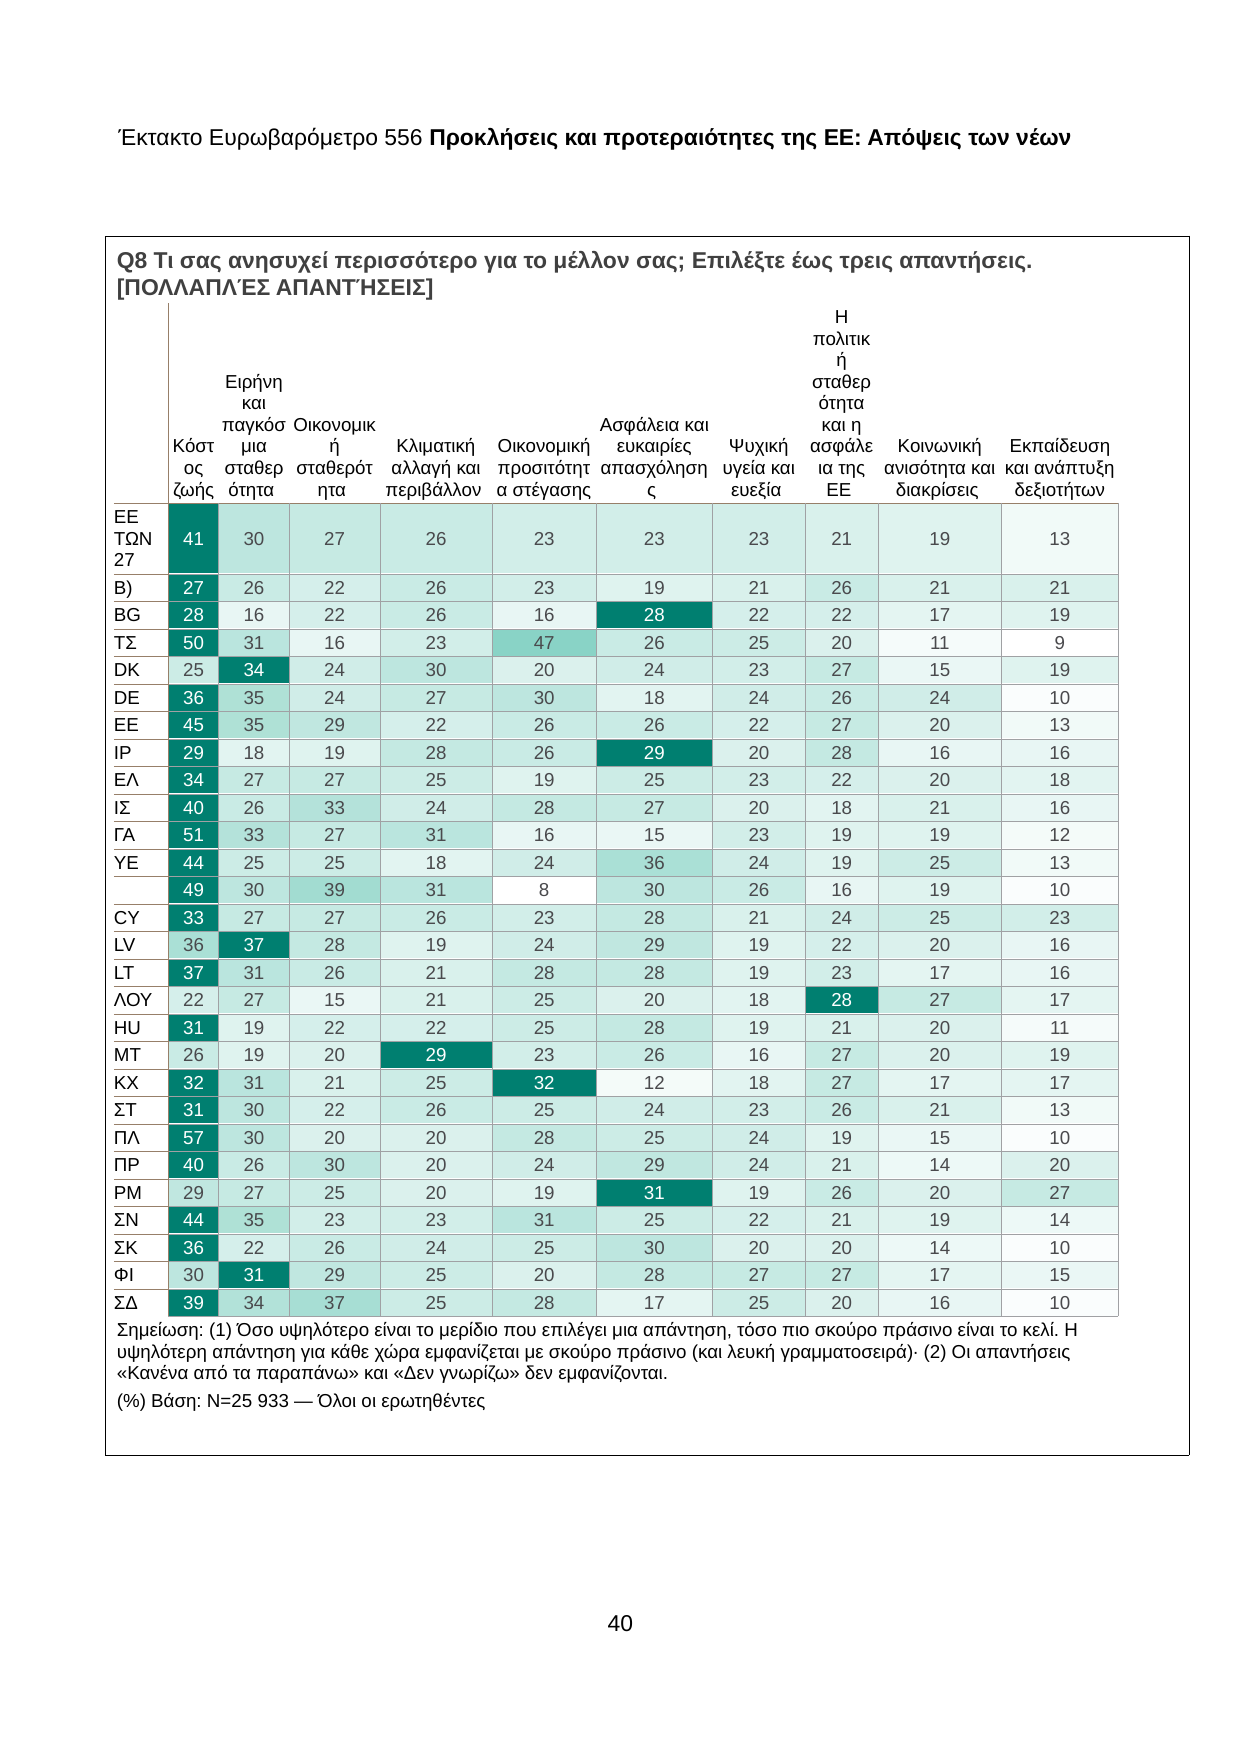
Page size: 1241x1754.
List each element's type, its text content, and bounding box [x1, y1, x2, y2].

table_cell 21 [381, 987, 492, 1013]
table_cell 20 [493, 657, 596, 683]
table_cell ΛΟΥ [114, 987, 168, 1013]
table_cell 25 [597, 1207, 712, 1233]
table_cell 18 [219, 740, 289, 766]
table_cell 25 [381, 1290, 492, 1316]
table_cell 31 [219, 1262, 289, 1288]
table_cell 20 [290, 1042, 380, 1068]
table_cell 20 [879, 1015, 1001, 1041]
table_cell 30 [290, 1152, 380, 1178]
table_cell 19 [219, 1042, 289, 1068]
table_cell 31 [381, 822, 492, 848]
table_cell 20 [806, 1235, 878, 1261]
table_cell 25 [713, 630, 805, 656]
table_cell 39 [290, 877, 380, 903]
table_cell 26 [806, 575, 878, 601]
table_cell 26 [219, 575, 289, 601]
table_cell ΙΣ [114, 795, 168, 821]
table_cell 21 [879, 575, 1001, 601]
table_cell 19 [879, 822, 1001, 848]
table_cell 19 [713, 960, 805, 986]
table_cell 27 [879, 987, 1001, 1013]
table_cell 23 [713, 657, 805, 683]
table_cell 24 [381, 1235, 492, 1261]
table_cell 37 [290, 1290, 380, 1316]
table_cell 21 [879, 795, 1001, 821]
table_cell 21 [713, 905, 805, 931]
table_cell 25 [879, 905, 1001, 931]
table_cell 30 [219, 1125, 289, 1151]
table_cell 22 [806, 602, 878, 628]
table_cell 28 [381, 740, 492, 766]
table_cell 31 [381, 877, 492, 903]
table_cell 49 [169, 877, 218, 903]
table_cell 21 [1002, 575, 1118, 601]
table_cell 28 [597, 905, 712, 931]
table_cell (%) Βάση: N=25 933 — Όλοι οι ερωτηθέντες [114, 1387, 1118, 1414]
table_cell 33 [169, 905, 218, 931]
table_cell 12 [1002, 822, 1118, 848]
table_cell 26 [597, 630, 712, 656]
table_cell 27 [290, 504, 380, 573]
table_cell 31 [219, 630, 289, 656]
table_cell 20 [713, 740, 805, 766]
table_cell 31 [169, 1097, 218, 1123]
table_cell 11 [1002, 1015, 1118, 1041]
table_cell 36 [169, 685, 218, 711]
table_cell 29 [597, 932, 712, 958]
table_cell 19 [1002, 1042, 1118, 1068]
table_cell 14 [879, 1235, 1001, 1261]
table_cell Σημείωση: (1) Όσο υψηλότερο είναι το μερίδιο που επιλέγει μια απάντηση, τόσο πιο σκούρο πράσινο είναι το κελί. Η υψηλότερη απάντηση για κάθε χώρα εμφανίζεται με σκούρο πράσινο (και λευκή γραμματοσειρά)· (2) Οι απαντήσεις «Κανένα από τα παραπάνω» και «Δεν γνωρίζω» δεν εμφανίζονται. [114, 1316, 1118, 1387]
table_cell 28 [597, 960, 712, 986]
table_cell 24 [713, 1125, 805, 1151]
table_cell 20 [879, 767, 1001, 793]
table_cell 19 [713, 1015, 805, 1041]
table_cell ΕΕ [114, 712, 168, 738]
table_cell 32 [169, 1070, 218, 1096]
table_cell 19 [806, 850, 878, 876]
table_cell 20 [493, 1262, 596, 1288]
table_cell 21 [879, 1097, 1001, 1123]
table_cell ΤΣ [114, 630, 168, 656]
table_cell 29 [597, 740, 712, 766]
table_cell ΙΡ [114, 740, 168, 766]
table_cell 29 [169, 1180, 218, 1206]
table_cell 20 [381, 1125, 492, 1151]
table_cell 24 [713, 850, 805, 876]
table_cell 14 [1002, 1207, 1118, 1233]
table_cell ΣΝ [114, 1207, 168, 1233]
table_cell 28 [597, 1262, 712, 1288]
table_cell 51 [169, 822, 218, 848]
table_cell 18 [713, 1070, 805, 1096]
table_cell 36 [169, 1235, 218, 1261]
table_cell 10 [1002, 1290, 1118, 1316]
table_cell 35 [219, 1207, 289, 1233]
table_cell 24 [493, 932, 596, 958]
table_cell 16 [219, 602, 289, 628]
table_cell 10 [1002, 685, 1118, 711]
table_cell Η πολιτική σταθερότητα και η ασφάλεια της ΕΕ [805, 303, 878, 503]
table_cell 11 [879, 630, 1001, 656]
table_cell 17 [597, 1290, 712, 1316]
table_cell 20 [597, 987, 712, 1013]
table_cell 28 [493, 1290, 596, 1316]
table_cell 25 [381, 1070, 492, 1096]
table_cell 39 [169, 1290, 218, 1316]
table_cell 19 [713, 932, 805, 958]
table_cell 15 [879, 1125, 1001, 1151]
table_cell 19 [879, 504, 1001, 573]
table_cell 34 [219, 657, 289, 683]
table_header Q8 Τι σας ανησυχεί περισσότερο για το μέλλον σας; Επιλέξτε έως τρεις απαντήσεις. [ΠΟΛΛΑΠΛΈΣ ΑΠΑΝΤΉΣΕΙΣ] [114, 245, 1118, 303]
table_cell CY [114, 905, 168, 931]
table_cell 28 [493, 1125, 596, 1151]
table_cell 33 [219, 822, 289, 848]
table_cell 20 [290, 1125, 380, 1151]
table_cell 26 [806, 685, 878, 711]
table_cell 26 [381, 575, 492, 601]
table_cell 27 [806, 1042, 878, 1068]
table_cell 50 [169, 630, 218, 656]
table_cell 24 [493, 1152, 596, 1178]
table_cell 30 [597, 1235, 712, 1261]
table_cell 33 [290, 795, 380, 821]
table_cell 16 [290, 630, 380, 656]
table_cell 27 [1002, 1180, 1118, 1206]
table_cell 18 [713, 987, 805, 1013]
table_cell 32 [493, 1070, 596, 1096]
table_cell 22 [713, 602, 805, 628]
table_cell 24 [597, 1097, 712, 1123]
table_cell 20 [806, 630, 878, 656]
table_cell 15 [1002, 1262, 1118, 1288]
table_cell 20 [381, 1152, 492, 1178]
table_cell 20 [879, 1042, 1001, 1068]
table_cell 23 [381, 630, 492, 656]
table_cell 16 [1002, 740, 1118, 766]
table_cell 10 [1002, 1235, 1118, 1261]
table_cell 17 [1002, 1070, 1118, 1096]
table_cell 16 [1002, 795, 1118, 821]
table_cell ΡΜ [114, 1180, 168, 1206]
table_cell 17 [879, 1262, 1001, 1288]
table_cell 30 [219, 1097, 289, 1123]
table_cell 20 [713, 795, 805, 821]
table_cell 25 [493, 1235, 596, 1261]
table_cell 25 [219, 850, 289, 876]
table_cell 23 [493, 504, 596, 573]
table_cell 24 [597, 657, 712, 683]
table_cell 22 [381, 1015, 492, 1041]
table_cell 29 [381, 1042, 492, 1068]
table_cell 25 [493, 987, 596, 1013]
table_cell 27 [290, 767, 380, 793]
table_cell Εκπαίδευση και ανάπτυξη δεξιοτήτων [1001, 303, 1118, 503]
table_cell 14 [879, 1152, 1001, 1178]
table_cell 19 [1002, 602, 1118, 628]
table_cell 28 [806, 740, 878, 766]
table_cell 27 [806, 712, 878, 738]
table_cell 18 [806, 795, 878, 821]
table_cell 27 [219, 905, 289, 931]
table_cell 25 [169, 657, 218, 683]
table_cell 10 [1002, 877, 1118, 903]
table_cell 26 [169, 1042, 218, 1068]
table_cell 19 [493, 1180, 596, 1206]
table_cell 20 [879, 1180, 1001, 1206]
table_cell 30 [597, 877, 712, 903]
table_cell ΣΚ [114, 1235, 168, 1261]
table_cell 10 [1002, 1125, 1118, 1151]
table_cell 22 [290, 602, 380, 628]
table_cell 27 [219, 767, 289, 793]
table_cell 22 [219, 1235, 289, 1261]
table_cell 19 [290, 740, 380, 766]
table_cell 44 [169, 1207, 218, 1233]
table_cell 27 [806, 1262, 878, 1288]
table_cell 25 [879, 850, 1001, 876]
table_cell 17 [879, 602, 1001, 628]
table_cell 24 [290, 657, 380, 683]
table_cell 26 [493, 712, 596, 738]
table_cell ΣΔ [114, 1290, 168, 1316]
table_cell 45 [169, 712, 218, 738]
table_cell 26 [381, 602, 492, 628]
table_cell 17 [1002, 987, 1118, 1013]
table_cell 30 [169, 1262, 218, 1288]
table_cell 25 [597, 1125, 712, 1151]
table_cell 19 [879, 1207, 1001, 1233]
table_cell 27 [806, 657, 878, 683]
table_cell 13 [1002, 1097, 1118, 1123]
table_cell Κοινωνική ανισότητα και διακρίσεις [878, 303, 1001, 503]
table_cell Κόστος ζωής [169, 303, 218, 503]
table_cell 22 [806, 767, 878, 793]
table_cell 25 [290, 1180, 380, 1206]
table_cell 24 [381, 795, 492, 821]
table_cell 25 [493, 1097, 596, 1123]
table_cell 21 [290, 1070, 380, 1096]
table_cell 21 [806, 1152, 878, 1178]
table_cell 26 [290, 1235, 380, 1261]
table_cell 23 [493, 905, 596, 931]
table_cell 22 [290, 1097, 380, 1123]
table_cell 57 [169, 1125, 218, 1151]
table_cell 16 [1002, 960, 1118, 986]
table_cell 26 [381, 1097, 492, 1123]
table_cell 41 [169, 504, 218, 573]
table_cell 23 [493, 575, 596, 601]
table_cell 19 [879, 877, 1001, 903]
table_cell BG [114, 602, 168, 628]
table_cell 40 [169, 795, 218, 821]
table_cell 13 [1002, 712, 1118, 738]
table_cell 15 [290, 987, 380, 1013]
table_cell 12 [597, 1070, 712, 1096]
table_cell 22 [713, 712, 805, 738]
table_cell 20 [806, 1290, 878, 1316]
table_cell 22 [290, 575, 380, 601]
table_cell 35 [219, 685, 289, 711]
table_cell 23 [713, 767, 805, 793]
table_cell 19 [1002, 657, 1118, 683]
table_cell ΚΧ [114, 1070, 168, 1096]
table_cell 24 [713, 1152, 805, 1178]
table_cell 13 [1002, 504, 1118, 573]
table_cell 25 [381, 767, 492, 793]
table_cell [114, 877, 168, 903]
table_cell 24 [290, 685, 380, 711]
table_cell Οικονομική προσιτότητα στέγασης [492, 303, 596, 503]
table_cell 19 [597, 575, 712, 601]
table_cell Ασφάλεια και ευκαιρίες απασχόλησης [596, 303, 712, 503]
table_cell Ψυχική υγεία και ευεξία [712, 303, 805, 503]
table_cell 26 [493, 740, 596, 766]
table_cell 36 [597, 850, 712, 876]
table_cell 23 [493, 1042, 596, 1068]
table_cell 28 [597, 1015, 712, 1041]
table_cell 24 [879, 685, 1001, 711]
table_cell 27 [806, 1070, 878, 1096]
table_cell ΠΡ [114, 1152, 168, 1178]
table_cell 29 [290, 712, 380, 738]
table_cell 18 [381, 850, 492, 876]
table_cell 25 [493, 1015, 596, 1041]
table_cell 26 [290, 960, 380, 986]
table_cell 24 [806, 905, 878, 931]
table_cell DE [114, 685, 168, 711]
table_cell ΥΕ [114, 850, 168, 876]
table_cell 20 [879, 932, 1001, 958]
table_cell 20 [713, 1235, 805, 1261]
table_cell Κλιματική αλλαγή και περιβάλλον [380, 303, 492, 503]
table_cell 18 [597, 685, 712, 711]
table_cell 23 [713, 1097, 805, 1123]
table_cell 28 [493, 960, 596, 986]
table_cell LT [114, 960, 168, 986]
table_cell 19 [713, 1180, 805, 1206]
table_cell 28 [169, 602, 218, 628]
table_cell 29 [169, 740, 218, 766]
table_cell LV [114, 932, 168, 958]
table_cell 21 [713, 575, 805, 601]
table_cell 27 [290, 905, 380, 931]
table_cell ΦΙ [114, 1262, 168, 1288]
table_cell 27 [169, 575, 218, 601]
table_cell DK [114, 657, 168, 683]
table_cell ΠΛ [114, 1125, 168, 1151]
table_cell Ειρήνη και παγκόσμια σταθερότητα [219, 303, 289, 503]
table_cell 16 [493, 822, 596, 848]
table_cell 29 [290, 1262, 380, 1288]
table_cell 27 [290, 822, 380, 848]
table_cell 18 [1002, 767, 1118, 793]
table_cell 26 [219, 795, 289, 821]
table_cell 27 [597, 795, 712, 821]
table_cell 26 [806, 1097, 878, 1123]
table_cell 25 [290, 850, 380, 876]
table_cell 31 [169, 1015, 218, 1041]
table_cell 16 [1002, 932, 1118, 958]
table_cell 26 [806, 1180, 878, 1206]
table_cell 30 [493, 685, 596, 711]
table_cell 26 [597, 1042, 712, 1068]
table_cell 19 [219, 1015, 289, 1041]
table_cell 27 [219, 1180, 289, 1206]
table_cell 25 [381, 1262, 492, 1288]
table_cell 26 [597, 712, 712, 738]
table_cell HU [114, 1015, 168, 1041]
table_cell ΜΤ [114, 1042, 168, 1068]
table_cell 30 [219, 877, 289, 903]
table_cell 25 [597, 767, 712, 793]
table_cell 31 [219, 1070, 289, 1096]
table_cell 24 [493, 850, 596, 876]
table_cell 30 [219, 504, 289, 573]
table_cell 21 [806, 504, 878, 573]
table_cell 23 [1002, 905, 1118, 931]
table_cell 23 [381, 1207, 492, 1233]
table_cell 28 [597, 602, 712, 628]
table_cell 22 [806, 932, 878, 958]
table_cell 22 [713, 1207, 805, 1233]
table_cell ΕΕ ΤΩΝ 27 [114, 504, 168, 573]
table_cell Β) [114, 575, 168, 601]
table_cell 17 [879, 1070, 1001, 1096]
table_cell 31 [493, 1207, 596, 1233]
table_cell 37 [169, 960, 218, 986]
table_cell 22 [169, 987, 218, 1013]
table_cell 34 [169, 767, 218, 793]
table_cell 23 [290, 1207, 380, 1233]
table_cell 16 [806, 877, 878, 903]
table_cell 16 [493, 602, 596, 628]
table_cell 44 [169, 850, 218, 876]
table_cell 36 [169, 932, 218, 958]
table_cell 27 [219, 987, 289, 1013]
table_cell 21 [806, 1207, 878, 1233]
table_cell [114, 303, 168, 503]
table_cell 23 [713, 822, 805, 848]
table_cell 20 [879, 712, 1001, 738]
table_cell 27 [713, 1262, 805, 1288]
table_cell ΣΤ [114, 1097, 168, 1123]
table_cell 9 [1002, 630, 1118, 656]
table_cell ΕΛ [114, 767, 168, 793]
table_cell 26 [713, 877, 805, 903]
table_cell 28 [806, 987, 878, 1013]
table_cell 34 [219, 1290, 289, 1316]
table_cell 25 [713, 1290, 805, 1316]
table_cell 21 [381, 960, 492, 986]
table_cell 16 [713, 1042, 805, 1068]
table_cell 15 [879, 657, 1001, 683]
table_cell 28 [493, 795, 596, 821]
table_cell 19 [493, 767, 596, 793]
table_cell 23 [597, 504, 712, 573]
table_cell 28 [290, 932, 380, 958]
table_cell 20 [381, 1180, 492, 1206]
table_cell ΓΑ [114, 822, 168, 848]
table_cell 15 [597, 822, 712, 848]
table_cell 26 [219, 1152, 289, 1178]
table_cell 26 [381, 905, 492, 931]
table_cell 26 [381, 504, 492, 573]
table_cell 31 [597, 1180, 712, 1206]
table_cell 23 [806, 960, 878, 986]
table_cell 24 [713, 685, 805, 711]
table_cell 19 [381, 932, 492, 958]
table_cell 23 [713, 504, 805, 573]
table_cell 22 [381, 712, 492, 738]
table_cell 13 [1002, 850, 1118, 876]
table_cell 8 [493, 877, 596, 903]
table_cell 47 [493, 630, 596, 656]
table_cell 30 [381, 657, 492, 683]
table_cell 27 [381, 685, 492, 711]
table_cell Οικονομική σταθερότητα [289, 303, 380, 503]
table_cell 19 [806, 1125, 878, 1151]
table_cell 17 [879, 960, 1001, 986]
table_cell 40 [169, 1152, 218, 1178]
table_cell 37 [219, 932, 289, 958]
table_cell 20 [1002, 1152, 1118, 1178]
table_cell 16 [879, 1290, 1001, 1316]
table_cell 22 [290, 1015, 380, 1041]
table_cell 21 [806, 1015, 878, 1041]
table_cell 35 [219, 712, 289, 738]
table_cell 31 [219, 960, 289, 986]
table_cell 16 [879, 740, 1001, 766]
table_cell 19 [806, 822, 878, 848]
table_cell 29 [597, 1152, 712, 1178]
